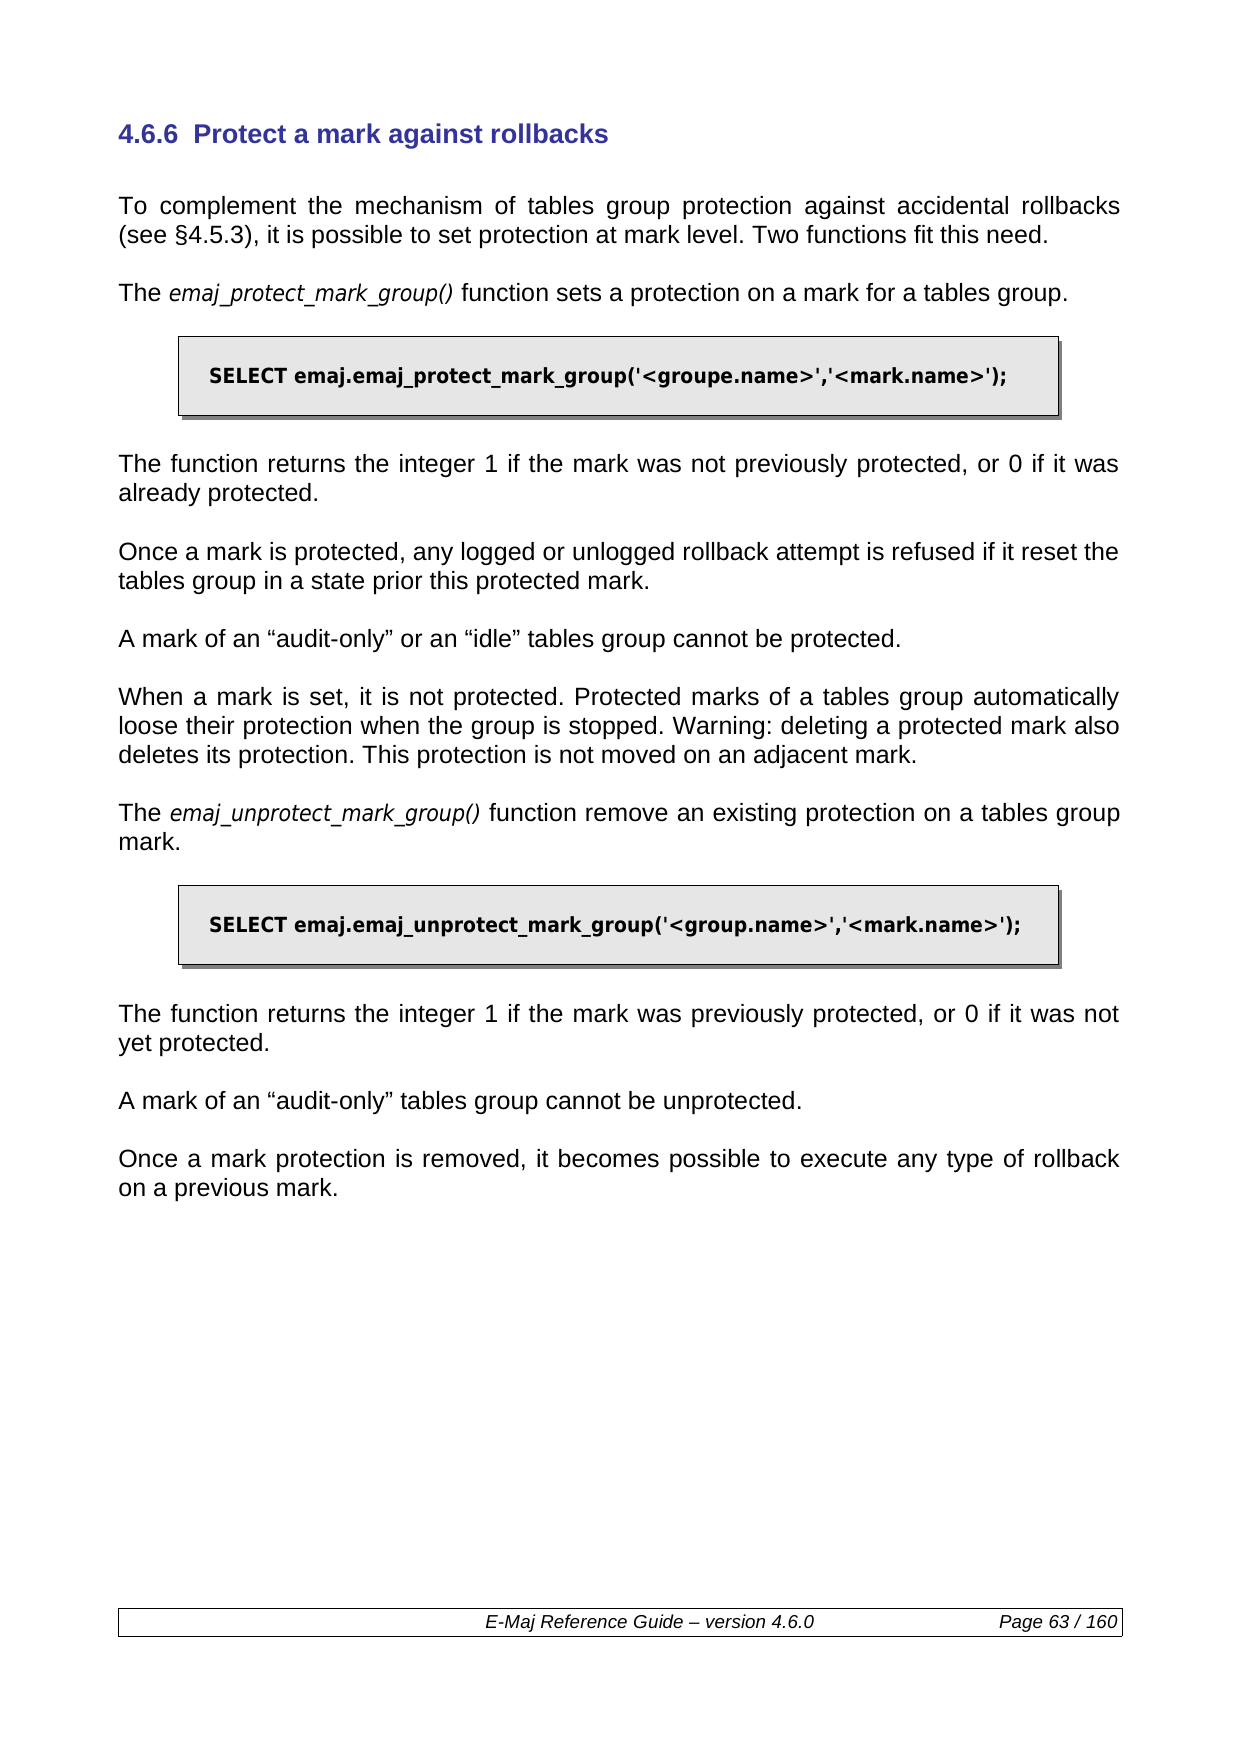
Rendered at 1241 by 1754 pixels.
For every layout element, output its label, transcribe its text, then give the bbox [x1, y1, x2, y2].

text Once a mark protection is removed, it becomes possible to execute any type of rollback on a previous mark. [118, 1144, 1122, 1202]
text The function returns the integer 1 if the mark was not previously protected, or 0 if it was already protected. [118, 449, 1122, 507]
text A mark of an “audit-only” or an “idle” tables group cannot be protected. [118, 624, 1122, 653]
text The emaj_protect_mark_group() function sets a protection on a mark for a tables group. [118, 278, 1122, 307]
text A mark of an “audit-only” tables group cannot be unprotected. [118, 1086, 1122, 1115]
text The emaj_unprotect_mark_group() function remove an existing protection on a tables group mark. [118, 798, 1122, 856]
text The function returns the integer 1 if the mark was previously protected, or 0 if it was not yet protected. [118, 998, 1122, 1057]
text SELECT emaj.emaj_protect_mark_group('<groupe.name>','<mark.name>'); [179, 361, 1058, 385]
text When a mark is set, it is not protected. Protected marks of a tables group automatically loose their protection when the group is stopped. Warning: deleting a protected mark also deletes its protection. This protection is not moved on an adjacent mark. [118, 682, 1122, 769]
text To complement the mechanism of tables group protection against accidental rollbacks (see §4.5.3), it is possible to set protection at mark level. Two functions fit this need. [118, 191, 1122, 249]
text Once a mark is protected, any logged or unlogged rollback attempt is refused if it reset the tables group in a state prior this protected mark. [118, 536, 1122, 594]
subtitle Protect a mark against rollbacks [118, 118, 1122, 149]
text SELECT emaj.emaj_unprotect_mark_group('<group.name>','<mark.name>'); [179, 910, 1058, 934]
